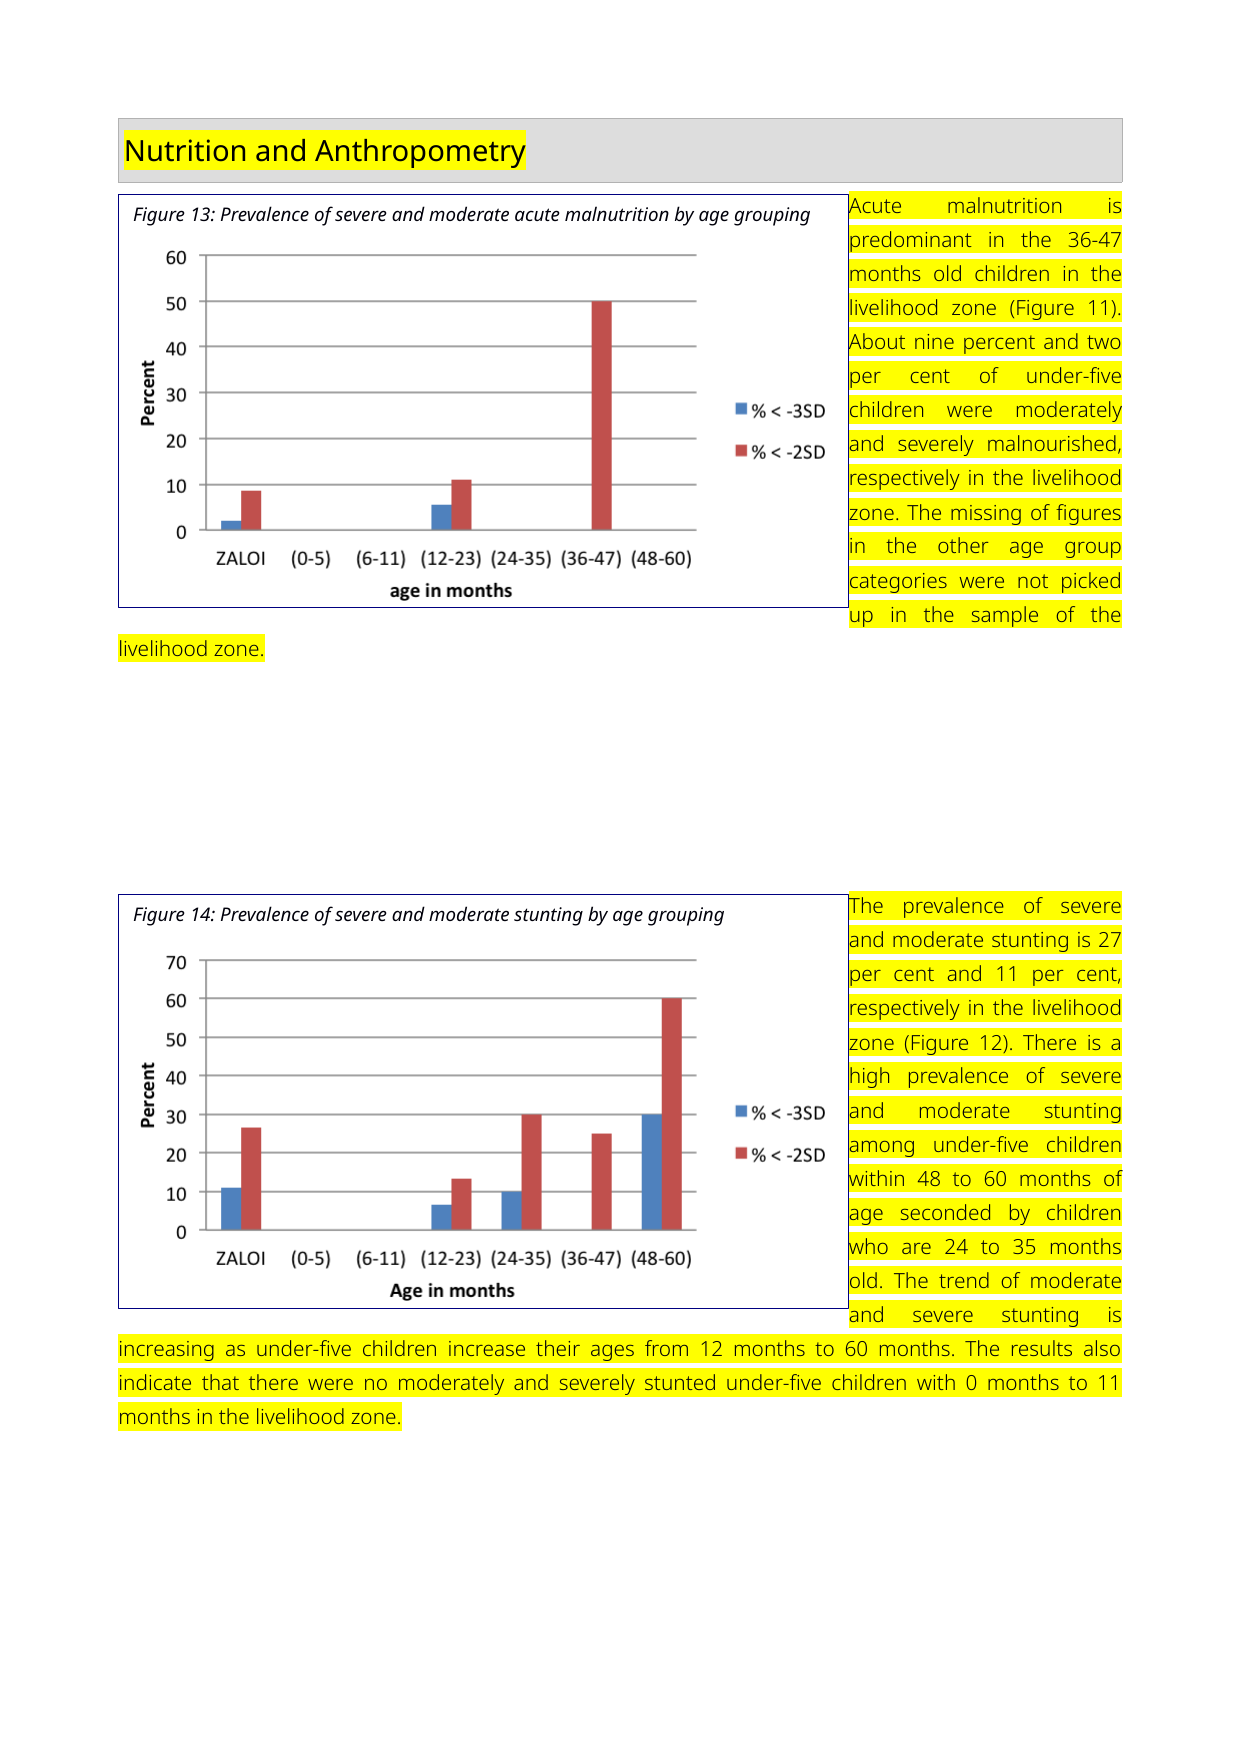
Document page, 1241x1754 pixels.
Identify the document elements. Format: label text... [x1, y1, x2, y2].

text Acute malnutrition is predominant in the 36-47 months old children in the livelihood zone (Figure 11). About nine percent and two per cent of under-five children were moderately and severely malnourished, respectively in the livelihood zone. The missing of figures in the other age group categories were not picked up in the sample of the livelihood zone. [118, 191, 1122, 662]
picture [132, 239, 836, 601]
picture [132, 939, 836, 1301]
text Figure 14: Prevalence of severe and moderate stunting by age grouping [133, 902, 834, 927]
text Figure 13: Prevalence of severe and moderate acute malnutrition by age grouping [133, 201, 834, 227]
table_header Nutrition and Anthropometry [119, 119, 1122, 182]
text The prevalence of severe and moderate stunting is 27 per cent and 11 per cent, respectively in the livelihood zone (Figure 12). There is a high prevalence of severe and moderate stunting among under-five children within 48 to 60 months of age seconded by children who are 24 to 35 months old. The trend of moderate and severe stunting is increasing as under-five children increase their ages from 12 months to 60 months. The results also indicate that there were no moderately and severely stunted under-five children with 0 months to 11 months in the livelihood zone. [118, 891, 1122, 1431]
